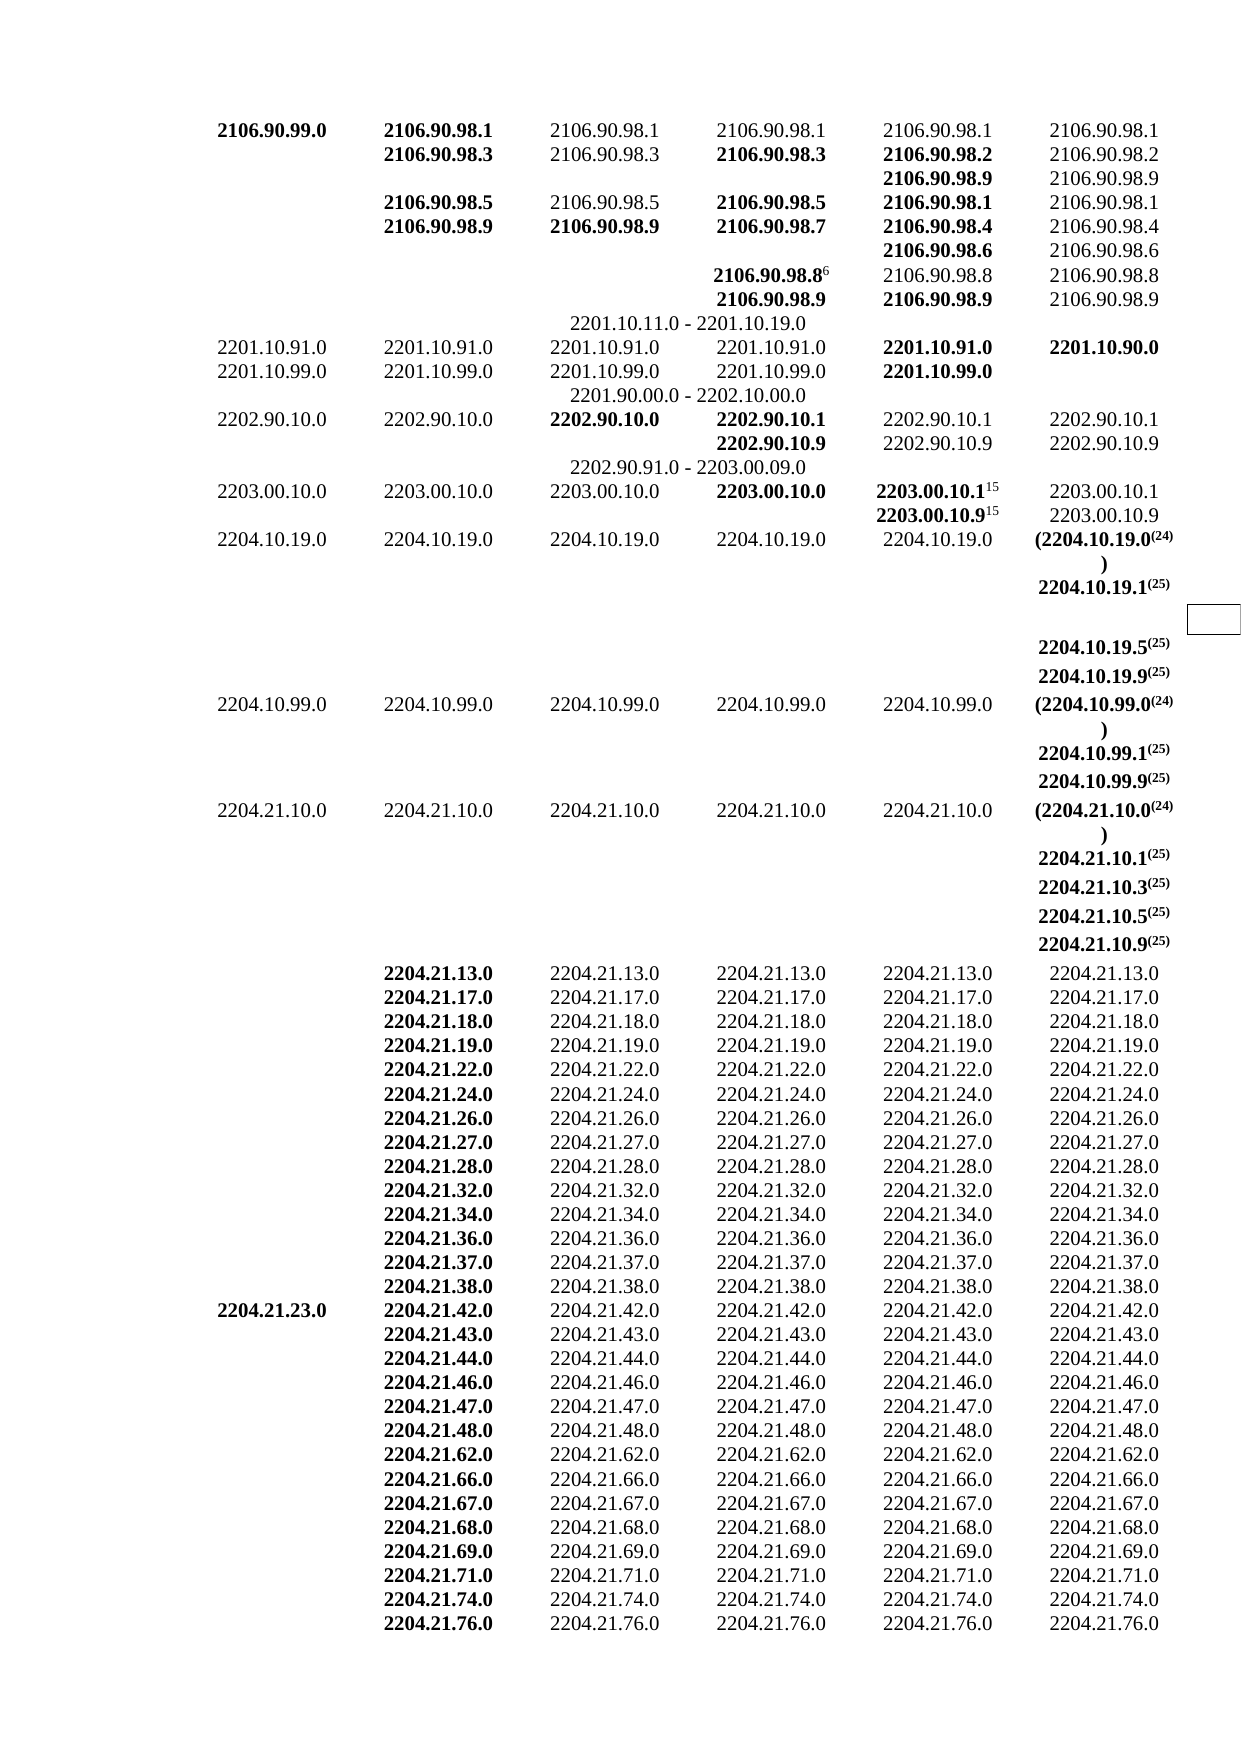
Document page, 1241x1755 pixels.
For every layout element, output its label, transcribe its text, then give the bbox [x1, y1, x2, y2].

table_cell [521, 634, 688, 664]
table_cell 2204.21.37.0 [355, 1250, 521, 1274]
table_cell [355, 287, 521, 311]
table_cell 2204.21.32.0 [688, 1178, 854, 1202]
table_cell 2204.21.34.0 [521, 1202, 688, 1226]
table_cell 2106.90.98.8 [854, 263, 1021, 287]
table_cell [854, 664, 1021, 692]
table_cell 2204.21.24.0 [854, 1081, 1021, 1106]
table_cell 2204.21.43.0 [688, 1322, 854, 1346]
table_cell 2204.21.38.0 [521, 1274, 688, 1298]
table_cell [521, 846, 688, 875]
table_cell [1187, 1298, 1240, 1322]
table_cell 2106.90.99.0 [189, 118, 355, 142]
table_cell 2204.21.42.0 [688, 1298, 854, 1322]
table_cell [189, 985, 355, 1009]
table_cell 2204.21.44.0 [854, 1346, 1021, 1370]
table_cell 2204.21.46.0 [688, 1370, 854, 1394]
table_cell [189, 1226, 355, 1250]
table_cell [355, 875, 521, 904]
table_cell 2204.10.99.0 [854, 693, 1021, 741]
table_cell 2204.21.62.0 [521, 1443, 688, 1466]
table_cell [1187, 961, 1240, 985]
table_cell [1187, 190, 1240, 214]
table_cell [688, 575, 854, 604]
table_cell 2204.21.19.0 [355, 1033, 521, 1057]
table_cell 2202.90.10.9 [854, 431, 1021, 455]
table_cell [189, 846, 355, 875]
table_cell 2204.21.24.0 [688, 1081, 854, 1106]
table_cell 2106.90.98.1 [688, 118, 854, 142]
table_cell 2204.21.36.0 [688, 1226, 854, 1250]
table_cell 2106.90.98.9 [355, 214, 521, 262]
table_cell 2204.10.19.1(25) [1021, 575, 1187, 604]
table_cell [189, 1418, 355, 1442]
table_cell 2204.10.99.0 [688, 693, 854, 741]
table_cell 2203.00.10.0 [521, 479, 688, 527]
table_cell 2106.90.98.1 [1021, 118, 1187, 142]
table_cell 2204.21.67.0 [355, 1491, 521, 1514]
table_cell 2204.21.10.0 [189, 798, 355, 846]
table_cell 2204.21.46.0 [521, 1370, 688, 1394]
table_cell 2106.90.98.1 [521, 118, 688, 142]
table_cell 2204.21.13.0 [521, 961, 688, 985]
table_cell [1187, 335, 1240, 359]
table_cell 2204.21.66.0 [854, 1466, 1021, 1491]
table_cell [189, 1322, 355, 1346]
table_cell 2204.21.10.0 [355, 798, 521, 846]
table_cell 2204.21.10.0 [521, 798, 688, 846]
table_cell [189, 1130, 355, 1154]
table_cell 2106.90.98.4 2106.90.98.6 [854, 214, 1021, 262]
table_cell 2204.21.71.0 [521, 1563, 688, 1587]
table_cell [1187, 575, 1240, 604]
table_cell 2204.21.27.0 [521, 1130, 688, 1154]
table_cell 2204.21.27.0 [355, 1130, 521, 1154]
table_cell 2204.21.68.0 [688, 1515, 854, 1539]
table_cell [355, 741, 521, 769]
table_cell 2204.21.27.0 [1021, 1130, 1187, 1154]
table_cell [1187, 1443, 1240, 1466]
table_cell 2204.21.38.0 [355, 1274, 521, 1298]
table_cell 2204.21.26.0 [355, 1106, 521, 1129]
table_cell [355, 904, 521, 932]
table_cell [355, 263, 521, 287]
table_cell [189, 933, 355, 961]
table_cell 2204.21.32.0 [521, 1178, 688, 1202]
table_cell 2204.21.18.0 [854, 1009, 1021, 1033]
table_cell 2204.10.19.5(25) [1021, 634, 1187, 664]
table_cell 2204.10.19.0 [688, 527, 854, 575]
table_cell [688, 634, 854, 664]
table_cell 2202.90.10.0 [521, 407, 688, 431]
table_cell 2204.21.26.0 [521, 1106, 688, 1129]
table_cell [688, 933, 854, 961]
table_cell [1187, 311, 1240, 335]
table_cell [189, 1106, 355, 1129]
table_cell 2204.21.37.0 [521, 1250, 688, 1274]
table_cell [854, 904, 1021, 932]
table_cell 2204.21.43.0 [355, 1322, 521, 1346]
table_cell 2204.21.71.0 [1021, 1563, 1187, 1587]
table_cell 2204.21.67.0 [1021, 1491, 1187, 1514]
table_cell 2204.21.18.0 [521, 1009, 688, 1033]
table_cell 2201.10.99.0 [189, 359, 355, 383]
table_cell 2204.21.24.0 [1021, 1081, 1187, 1106]
table_cell [355, 431, 521, 455]
table_cell 2204.21.66.0 [1021, 1466, 1187, 1491]
table_cell [1187, 479, 1240, 527]
table_cell 2201.10.91.0 [688, 335, 854, 359]
table_cell 2204.21.17.0 [355, 985, 521, 1009]
table_cell [854, 741, 1021, 769]
table_cell 2106.90.98.1 [355, 118, 521, 142]
table_cell [1187, 359, 1240, 383]
table_cell [189, 575, 355, 604]
table_cell 2204.21.17.0 [521, 985, 688, 1009]
table_cell 2204.21.69.0 [521, 1539, 688, 1563]
table_cell [688, 846, 854, 875]
table_cell [189, 190, 355, 214]
table_cell 2204.21.71.0 [854, 1563, 1021, 1587]
table_cell 2204.21.28.0 [521, 1154, 688, 1178]
table_cell [1187, 1081, 1240, 1106]
table_cell [688, 741, 854, 769]
table_cell [1187, 1563, 1240, 1587]
table_cell 2204.21.18.0 [1021, 1009, 1187, 1033]
table_cell 2204.21.44.0 [1021, 1346, 1187, 1370]
table_cell [189, 287, 355, 311]
table_cell 2204.21.46.0 [1021, 1370, 1187, 1394]
table_cell [189, 1202, 355, 1226]
table_cell [1187, 1274, 1240, 1298]
table_cell 2204.10.19.0 [355, 527, 521, 575]
table_cell 2204.21.28.0 [854, 1154, 1021, 1178]
table_cell 2204.21.44.0 [688, 1346, 854, 1370]
table_cell 2204.21.76.0 [854, 1611, 1021, 1635]
table_cell 2106.90.98.2 2106.90.98.9 [1021, 142, 1187, 190]
table_cell 2204.21.34.0 [355, 1202, 521, 1226]
table_cell 2204.21.10.0 [688, 798, 854, 846]
table_cell 2204.21.62.0 [1021, 1443, 1187, 1466]
table_cell 2204.21.67.0 [521, 1491, 688, 1514]
table_cell 2204.21.22.0 [355, 1058, 521, 1081]
table_cell [1187, 1515, 1240, 1539]
table_cell [521, 263, 688, 287]
table_cell 2106.90.98.4 2106.90.98.6 [1021, 214, 1187, 262]
table_cell [189, 1491, 355, 1514]
table_cell 2202.90.10.1 [854, 407, 1021, 431]
table_cell [1187, 985, 1240, 1009]
table_cell [854, 875, 1021, 904]
table_cell 2204.21.17.0 [854, 985, 1021, 1009]
table_cell 2204.21.47.0 [854, 1394, 1021, 1418]
table_cell 2204.10.19.0 [854, 527, 1021, 575]
table_cell [189, 263, 355, 287]
table_cell 2204.21.24.0 [521, 1081, 688, 1106]
table_cell 2202.90.10.9 [1021, 431, 1187, 455]
table_cell 2202.90.10.0 [355, 407, 521, 431]
table_cell 2204.21.48.0 [521, 1418, 688, 1442]
table_cell 2106.90.98.9 [854, 287, 1021, 311]
table_cell [355, 933, 521, 961]
table_cell [1187, 527, 1240, 575]
table_cell [189, 1250, 355, 1274]
table_cell [1187, 904, 1240, 932]
table_cell [1187, 142, 1240, 190]
table_cell [1187, 1033, 1240, 1057]
table_cell 2204.21.69.0 [688, 1539, 854, 1563]
table_cell [854, 769, 1021, 798]
table_cell 2201.10.99.0 [521, 359, 688, 383]
table_cell 2204.21.68.0 [521, 1515, 688, 1539]
table_cell 2201.10.91.0 [854, 335, 1021, 359]
table_cell [189, 904, 355, 932]
table_cell [854, 575, 1021, 604]
table_cell 2204.21.13.0 [355, 961, 521, 985]
table_cell 2204.21.44.0 [521, 1346, 688, 1370]
table_cell [189, 1563, 355, 1587]
table_cell 2204.21.67.0 [854, 1491, 1021, 1514]
table_cell 2204.21.47.0 [521, 1394, 688, 1418]
table_cell 2204.10.19.0 [189, 527, 355, 575]
table_cell [1187, 407, 1240, 431]
table_cell [521, 933, 688, 961]
table_cell 2204.21.43.0 [854, 1322, 1021, 1346]
table_cell 2204.21.74.0 [355, 1587, 521, 1611]
table_cell 2204.21.76.0 [355, 1611, 521, 1635]
table_cell 2204.21.74.0 [854, 1587, 1021, 1611]
table_cell 2204.21.26.0 [688, 1106, 854, 1129]
table_cell 2204.21.62.0 [355, 1443, 521, 1466]
table_cell 2106.90.98.86 [688, 263, 854, 287]
table_cell 2201.10.99.0 [854, 359, 1021, 383]
table_cell [1187, 1226, 1240, 1250]
table_cell 2106.90.98.1 [854, 190, 1021, 214]
table_cell [1187, 1491, 1240, 1514]
table_cell [1187, 214, 1240, 262]
table_cell 2204.21.19.0 [688, 1033, 854, 1057]
table_cell 2204.21.69.0 [854, 1539, 1021, 1563]
table_cell 2204.21.28.0 [688, 1154, 854, 1178]
table_cell [1187, 741, 1240, 769]
table_cell [355, 769, 521, 798]
table_cell 2202.90.10.1 [688, 407, 854, 431]
table_cell 2204.21.43.0 [521, 1322, 688, 1346]
table_cell [1187, 383, 1240, 407]
table_cell 2204.21.10.1(25) [1021, 846, 1187, 875]
table_cell 2204.10.99.0 [521, 693, 688, 741]
table_cell 2106.90.98.5 [688, 190, 854, 214]
table_cell 2204.21.18.0 [688, 1009, 854, 1033]
table_cell 2204.21.42.0 [355, 1298, 521, 1322]
table_cell 2203.00.10.0 [189, 479, 355, 527]
table_cell [189, 1274, 355, 1298]
table_cell 2204.21.48.0 [688, 1418, 854, 1442]
table_cell [355, 575, 521, 604]
table_cell [688, 664, 854, 692]
table_cell 2106.90.98.7 [688, 214, 854, 262]
table_cell 2204.21.46.0 [355, 1370, 521, 1394]
table_cell 2204.10.19.9(25) [1021, 664, 1187, 692]
table_cell 2204.21.10.3(25) [1021, 875, 1187, 904]
table_cell 2204.21.37.0 [854, 1250, 1021, 1274]
table_cell 2204.21.38.0 [688, 1274, 854, 1298]
table_cell (2204.10.99.0(24)) [1021, 693, 1187, 741]
table_cell [1187, 1202, 1240, 1226]
table_cell [189, 1443, 355, 1466]
table_cell 2201.90.00.0 - 2202.10.00.0 [189, 383, 1187, 407]
table_cell 2204.21.24.0 [355, 1081, 521, 1106]
table_cell 2106.90.98.3 [521, 142, 688, 190]
table_cell 2204.10.99.0 [355, 693, 521, 741]
table_cell [854, 846, 1021, 875]
table_cell 2204.21.10.0 [854, 798, 1021, 846]
table_cell [1187, 1058, 1240, 1081]
table_cell 2201.10.91.0 [355, 335, 521, 359]
table_cell [521, 575, 688, 604]
table_cell 2204.21.19.0 [1021, 1033, 1187, 1057]
table_cell 2204.21.18.0 [355, 1009, 521, 1033]
table_cell 2204.21.36.0 [854, 1226, 1021, 1250]
table_cell [189, 431, 355, 455]
table_cell 2204.21.71.0 [355, 1563, 521, 1587]
table_cell [1187, 455, 1240, 479]
table_cell 2203.00.10.0 [688, 479, 854, 527]
table_cell [1187, 287, 1240, 311]
table_cell [1187, 798, 1240, 846]
table_cell [854, 933, 1021, 961]
table_cell [189, 1033, 355, 1057]
table_cell [355, 664, 521, 692]
table_cell 2201.10.90.0 [1021, 335, 1187, 359]
table_cell 2204.21.42.0 [854, 1298, 1021, 1322]
table_cell 2106.90.98.3 [688, 142, 854, 190]
table_cell [1187, 1466, 1240, 1491]
table_cell 2204.21.28.0 [355, 1154, 521, 1178]
table_cell 2204.21.13.0 [688, 961, 854, 985]
table_cell [189, 1370, 355, 1394]
table_cell [1187, 1250, 1240, 1274]
table_cell 2204.21.42.0 [1021, 1298, 1187, 1322]
table_cell 2106.90.98.5 [521, 190, 688, 214]
table_cell 2204.21.36.0 [521, 1226, 688, 1250]
table_cell 2204.21.17.0 [688, 985, 854, 1009]
table_cell 2201.10.11.0 - 2201.10.19.0 [189, 311, 1187, 335]
table_cell [521, 287, 688, 311]
table_cell 2204.21.43.0 [1021, 1322, 1187, 1346]
table_cell [1187, 1130, 1240, 1154]
table_cell 2204.21.13.0 [1021, 961, 1187, 985]
table_cell 2106.90.98.1 [1021, 190, 1187, 214]
table_cell [521, 741, 688, 769]
table_cell 2204.21.22.0 [1021, 1058, 1187, 1081]
table_cell [1187, 1154, 1240, 1178]
table_cell 2203.00.10.1 2203.00.10.9 [1021, 479, 1187, 527]
table_cell [1187, 1178, 1240, 1202]
table_cell [189, 1178, 355, 1202]
table_cell [1187, 1322, 1240, 1346]
table_cell 2201.10.91.0 [189, 335, 355, 359]
table_cell 2204.21.32.0 [854, 1178, 1021, 1202]
table_cell [1187, 1611, 1240, 1635]
table_cell 2204.21.74.0 [688, 1587, 854, 1611]
table_cell 2106.90.98.1 [854, 118, 1021, 142]
table_cell 2201.10.99.0 [355, 359, 521, 383]
table_cell [1021, 359, 1187, 383]
table_cell 2204.21.66.0 [521, 1466, 688, 1491]
table_cell 2204.21.48.0 [854, 1418, 1021, 1442]
table_cell [189, 1466, 355, 1491]
table_cell 2204.21.37.0 [1021, 1250, 1187, 1274]
table_cell (2204.21.10.0(24)) [1021, 798, 1187, 846]
table_cell 2204.21.13.0 [854, 961, 1021, 985]
table_cell 2202.90.10.9 [688, 431, 854, 455]
table_cell [1187, 1009, 1240, 1033]
table_cell [189, 1515, 355, 1539]
table_cell [355, 846, 521, 875]
table_cell 2204.21.27.0 [854, 1130, 1021, 1154]
table_cell 2204.10.19.0 [521, 527, 688, 575]
table_cell 2204.21.22.0 [688, 1058, 854, 1081]
table_cell 2204.21.38.0 [854, 1274, 1021, 1298]
table_cell 2204.21.34.0 [1021, 1202, 1187, 1226]
table_cell [189, 142, 355, 190]
table_cell [189, 1611, 355, 1635]
table_cell [189, 1081, 355, 1106]
table_cell [189, 214, 355, 262]
table_cell 2204.21.42.0 [521, 1298, 688, 1322]
table_cell [189, 1539, 355, 1563]
table_cell 2204.21.76.0 [1021, 1611, 1187, 1635]
table_cell [1187, 875, 1240, 904]
table_cell 2204.21.68.0 [854, 1515, 1021, 1539]
table_cell 2106.90.98.9 [521, 214, 688, 262]
table_cell 2204.21.32.0 [355, 1178, 521, 1202]
table_cell [688, 875, 854, 904]
table_cell [189, 1394, 355, 1418]
table_cell 2204.21.19.0 [854, 1033, 1021, 1057]
table_cell [189, 1587, 355, 1611]
table_cell 2204.21.66.0 [355, 1466, 521, 1491]
table_cell [1188, 605, 1240, 634]
table_cell 2204.10.99.0 [189, 693, 355, 741]
table_cell 2204.21.76.0 [688, 1611, 854, 1635]
table_cell 2106.90.98.2 2106.90.98.9 [854, 142, 1021, 190]
table_cell [1187, 1539, 1240, 1563]
table_cell 2106.90.98.9 [688, 287, 854, 311]
table_cell 2204.21.19.0 [521, 1033, 688, 1057]
table_cell [521, 904, 688, 932]
table_cell 2204.10.99.1(25) [1021, 741, 1187, 769]
table_cell 2204.21.47.0 [355, 1394, 521, 1418]
table_cell 2204.21.62.0 [854, 1443, 1021, 1466]
table_cell [189, 664, 355, 692]
table_cell 2201.10.91.0 [521, 335, 688, 359]
table_cell 2204.21.71.0 [688, 1563, 854, 1587]
table_cell 2204.21.22.0 [854, 1058, 1021, 1081]
table_cell 2204.21.46.0 [854, 1370, 1021, 1394]
table_cell 2204.10.99.9(25) [1021, 769, 1187, 798]
table_cell 2204.21.47.0 [688, 1394, 854, 1418]
table_cell 2203.00.10.0 [355, 479, 521, 527]
table_cell 2204.21.68.0 [355, 1515, 521, 1539]
table_cell 2204.21.36.0 [1021, 1226, 1187, 1250]
table_cell [189, 875, 355, 904]
table_cell 2204.21.44.0 [355, 1346, 521, 1370]
table_cell 2204.21.37.0 [688, 1250, 854, 1274]
table_cell 2204.21.48.0 [1021, 1418, 1187, 1442]
table_cell 2204.21.38.0 [1021, 1274, 1187, 1298]
table_cell 2204.21.28.0 [1021, 1154, 1187, 1178]
table_cell [189, 604, 1187, 634]
table_cell 2106.90.98.3 [355, 142, 521, 190]
table_cell 2202.90.91.0 - 2203.00.09.0 [189, 455, 1187, 479]
table_cell [1187, 431, 1240, 455]
table_cell 2106.90.98.9 [1021, 287, 1187, 311]
table_cell [189, 1009, 355, 1033]
table_cell 2204.21.26.0 [1021, 1106, 1187, 1129]
table_cell [688, 769, 854, 798]
table_cell [1187, 1418, 1240, 1442]
table_cell 2204.21.10.5(25) [1021, 904, 1187, 932]
table_cell 2204.21.74.0 [1021, 1587, 1187, 1611]
table_cell [189, 634, 355, 664]
table_cell 2204.21.26.0 [854, 1106, 1021, 1129]
table_cell [355, 634, 521, 664]
table_cell [1187, 635, 1240, 664]
table_cell [854, 634, 1021, 664]
table_cell [521, 431, 688, 455]
table_cell 2204.21.74.0 [521, 1587, 688, 1611]
table_cell 2204.21.69.0 [355, 1539, 521, 1563]
table_cell 2204.21.62.0 [688, 1443, 854, 1466]
table_cell 2106.90.98.5 [355, 190, 521, 214]
table_cell 2202.90.10.0 [189, 407, 355, 431]
table_cell 2204.21.67.0 [688, 1491, 854, 1514]
table_cell [189, 1346, 355, 1370]
table_cell 2204.21.22.0 [521, 1058, 688, 1081]
table_cell 2202.90.10.1 [1021, 407, 1187, 431]
table_cell [1187, 1370, 1240, 1394]
table_cell [1187, 846, 1240, 875]
table_cell [189, 741, 355, 769]
table_cell [189, 1058, 355, 1081]
table_cell [521, 875, 688, 904]
table_cell 2204.21.76.0 [521, 1611, 688, 1635]
table_cell [1187, 769, 1240, 798]
table_cell 2201.10.99.0 [688, 359, 854, 383]
table_cell 2204.21.32.0 [1021, 1178, 1187, 1202]
table_cell [521, 664, 688, 692]
table_cell [1187, 1106, 1240, 1129]
table_cell 2204.21.10.9(25) [1021, 933, 1187, 961]
table_cell 2204.21.66.0 [688, 1466, 854, 1491]
table_cell 2204.21.68.0 [1021, 1515, 1187, 1539]
table_cell [1187, 263, 1240, 287]
table_cell [1187, 1346, 1240, 1370]
table_cell 2204.21.27.0 [688, 1130, 854, 1154]
table_cell [1187, 693, 1240, 741]
table_cell [1187, 664, 1240, 692]
table_cell 2204.21.17.0 [1021, 985, 1187, 1009]
table_cell 2204.21.47.0 [1021, 1394, 1187, 1418]
table_cell 2204.21.48.0 [355, 1418, 521, 1442]
table_cell 2204.21.69.0 [1021, 1539, 1187, 1563]
table_cell [1187, 118, 1240, 142]
table_cell [1187, 1587, 1240, 1611]
table_cell 2204.21.34.0 [854, 1202, 1021, 1226]
table_cell [1187, 1394, 1240, 1418]
table_cell [1187, 933, 1240, 961]
table_cell 2204.21.36.0 [355, 1226, 521, 1250]
table_cell 2204.21.23.0 [189, 1298, 355, 1322]
table_cell [189, 961, 355, 985]
table_cell 2106.90.98.8 [1021, 263, 1187, 287]
table_cell (2204.10.19.0(24)) [1021, 527, 1187, 575]
table_cell [688, 904, 854, 932]
table_cell 2203.00.10.115 2203.00.10.915 [854, 479, 1021, 527]
table_cell [189, 769, 355, 798]
table_cell 2204.21.34.0 [688, 1202, 854, 1226]
table_cell [189, 1154, 355, 1178]
table_cell [521, 769, 688, 798]
